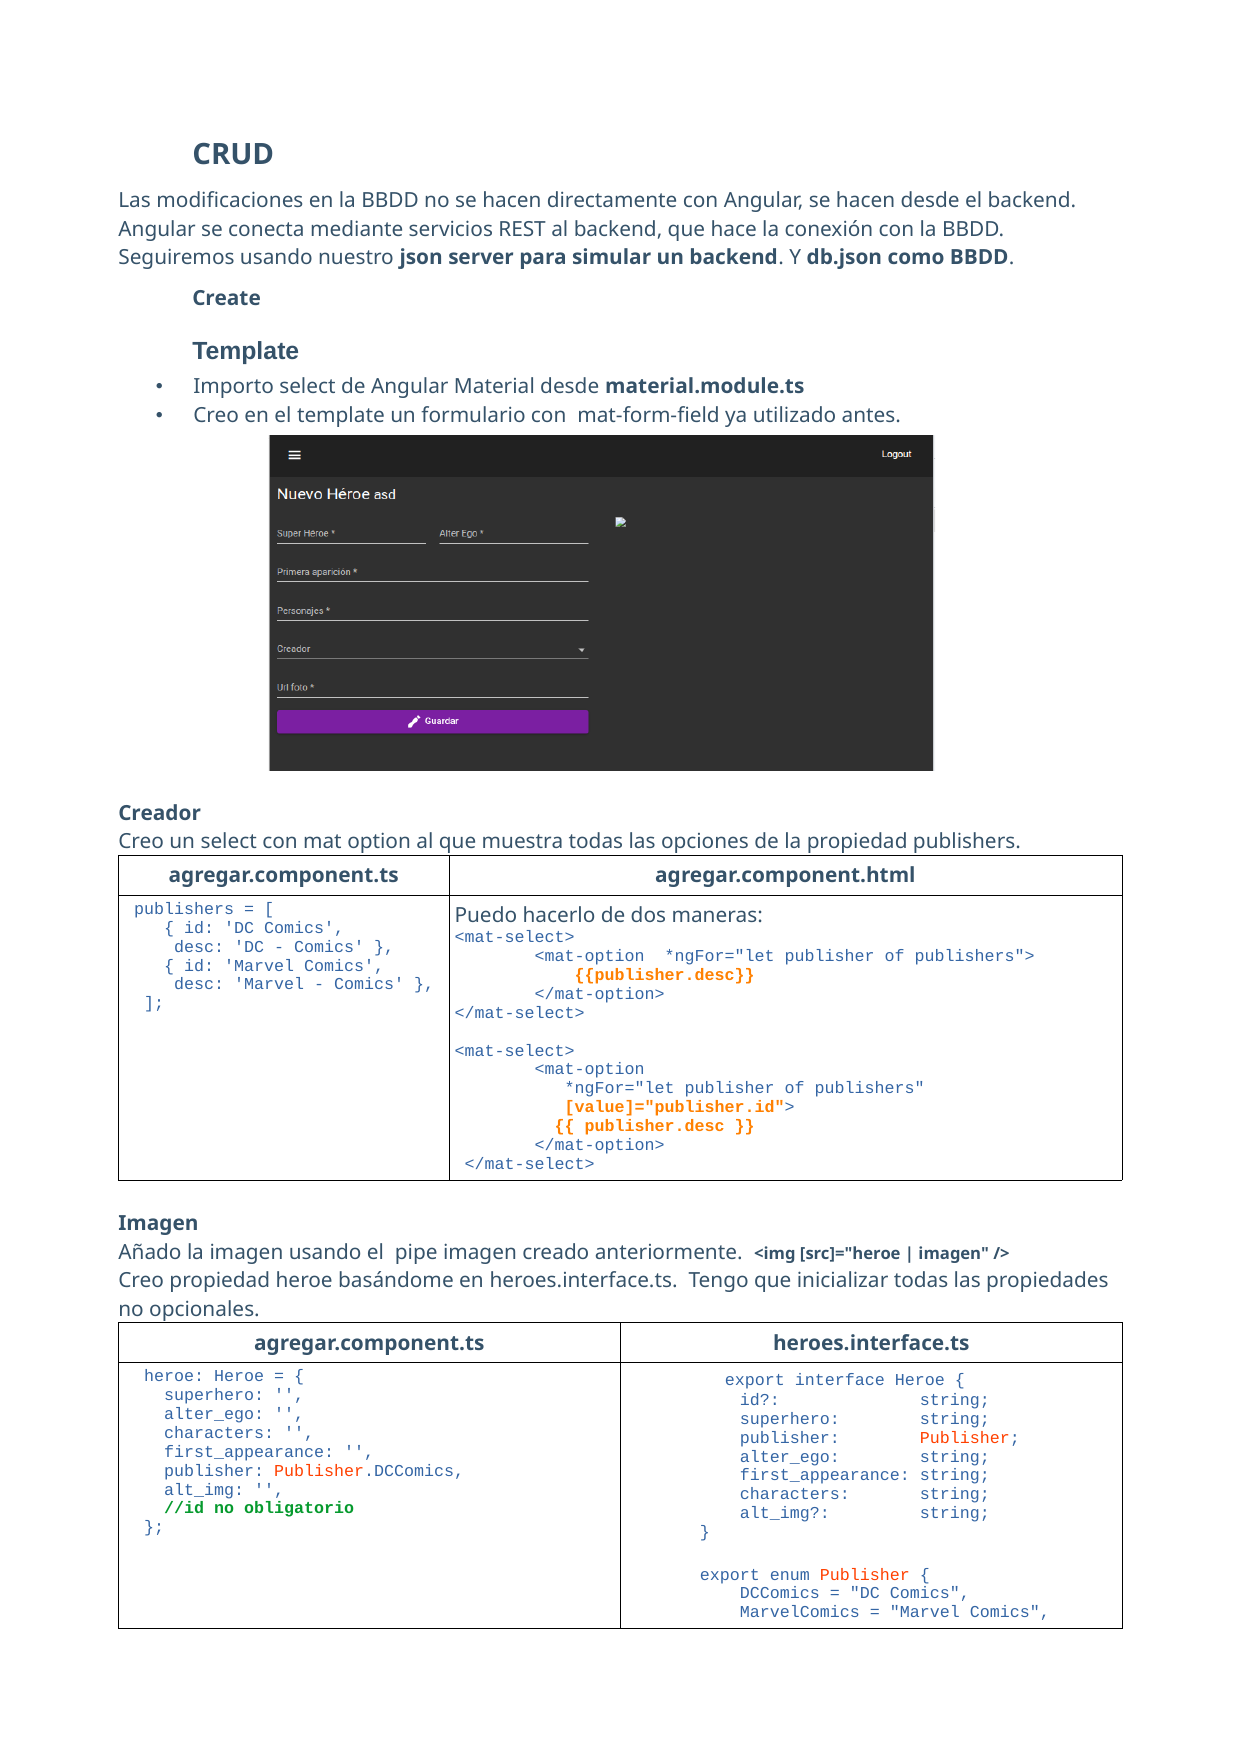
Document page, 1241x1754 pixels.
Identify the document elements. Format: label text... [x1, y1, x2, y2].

table_cell [119, 1363, 620, 1628]
text Las modificaciones en la BBDD no se hacen directamente con Angular, se hacen desde el backend. [118, 185, 1122, 214]
text Creo propiedad heroe basándome en heroes.interface.ts. Tengo que inicializar todas las propiedades no opcionales. [118, 1265, 1122, 1322]
table_header [450, 856, 1122, 895]
subtitle Create [118, 283, 1122, 311]
table_cell [119, 896, 449, 1180]
text Añado la imagen usando el pipe imagen creado anteriormente. <img [src]="heroe | imagen" /> [118, 1237, 1122, 1265]
table_cell [621, 1363, 1122, 1628]
text Imagen [118, 1208, 1122, 1237]
subtitle CRUD [118, 133, 1122, 173]
list Importo select de Angular Material desde material.module.ts [156, 371, 1122, 400]
table_header [621, 1323, 1122, 1362]
table_header [119, 1323, 620, 1362]
text Seguiremos usando nuestro json server para simular un backend. Y db.json como BBDD. [118, 242, 1122, 271]
table_cell [450, 896, 1122, 1180]
text Creador [118, 798, 1122, 826]
text Creo un select con mat option al que muestra todas las opciones de la propiedad publishers. [118, 826, 1122, 855]
picture [268, 435, 936, 771]
subtitle Template [118, 336, 1122, 365]
list Creo en el template un formulario con mat-form-field ya utilizado antes. [156, 400, 1122, 428]
table_header [119, 856, 449, 895]
text Angular se conecta mediante servicios REST al backend, que hace la conexión con la BBDD. [118, 214, 1122, 242]
